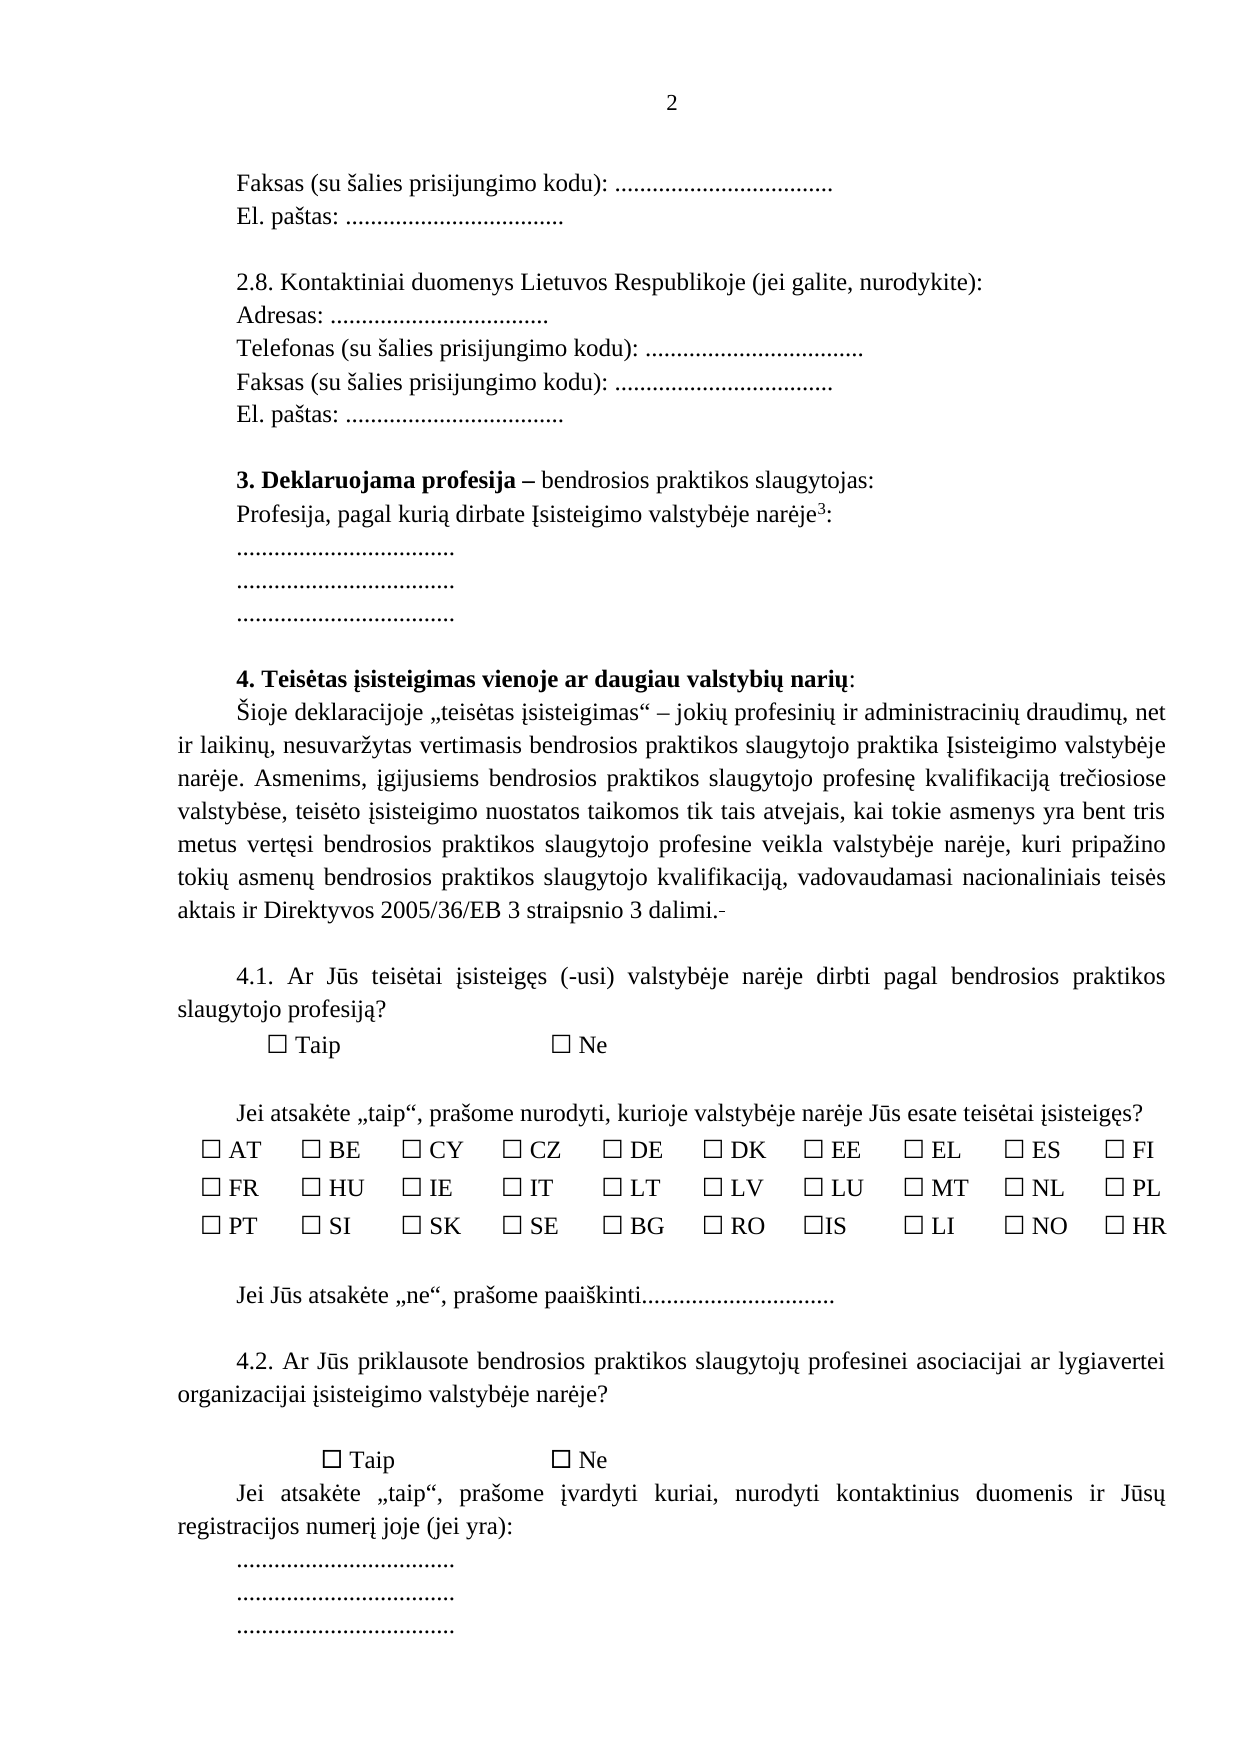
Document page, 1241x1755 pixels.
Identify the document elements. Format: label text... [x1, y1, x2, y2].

table_header ☐ AT [189, 1131, 289, 1170]
table_cell ☐ SK [389, 1208, 489, 1280]
text ................................... [177, 598, 1167, 626]
table_cell ☐ IE [389, 1170, 489, 1208]
text Jei atsakėte „taip“, prašome įvardyti kuriai, nurodyti kontaktinius duomenis ir Jūsų registracijos numerį joje (jei yra): [177, 1478, 1167, 1540]
table_cell ☐ LI [891, 1208, 992, 1280]
table_header ☐ CY [389, 1131, 489, 1170]
table_header ☐ EE [791, 1131, 891, 1170]
table_cell ☐ LV [690, 1170, 791, 1208]
text 4.1. Ar Jūs teisėtai įsisteigęs (-usi) valstybėje narėje dirbti pagal bendrosios praktikos slaugytojo profesiją? [177, 961, 1167, 1023]
table_header ☐ EL [891, 1131, 992, 1170]
text El. paštas: ................................... [177, 201, 1167, 230]
table_header ☐ BE [289, 1131, 389, 1170]
text 4.2. Ar Jūs priklausote bendrosios praktikos slaugytojų profesinei asociacijai ar lygiavertei organizacijai įsisteigimo valstybėje narėje? [177, 1346, 1167, 1408]
table_cell ☐ HR [1092, 1208, 1192, 1280]
text Šioje deklaracijoje „teisėtas įsisteigimas“ – jokių profesinių ir administracinių draudimų, net ir laikinų, nesuvaržytas vertimasis bendrosios praktikos slaugytojo praktika Įsisteigimo valstybėje narėje. Asmenims, įgijusiems bendrosios praktikos slaugytojo profesinę kvalifikaciją trečiosiose valstybėse, teisėto įsisteigimo nuostatos taikomos tik tais atvejais, kai tokie asmenys yra bent tris metus vertęsi bendrosios praktikos slaugytojo profesine veikla valstybėje narėje, kuri pripažino tokių asmenų bendrosios praktikos slaugytojo kvalifikaciją, vadovaudamasi nacionaliniais teisės aktais ir Direktyvos 2005/36/EB 3 straipsnio 3 dalimi. [177, 697, 1167, 924]
table_header ☐ Ne [539, 1027, 1122, 1065]
table_header ☐ CZ [490, 1131, 590, 1170]
table_cell ☐ BG [590, 1208, 690, 1280]
table_header ☐ FI [1092, 1131, 1192, 1170]
text El. paštas: ................................... [177, 399, 1167, 428]
table_cell ☐IS [791, 1208, 891, 1280]
table_cell ☐ SI [289, 1208, 389, 1280]
text Faksas (su šalies prisijungimo kodu): ................................... [177, 367, 1167, 395]
table_header ☐ DE [590, 1131, 690, 1170]
table_cell ☐ PL [1092, 1170, 1192, 1208]
text ................................... [177, 532, 1167, 560]
table_cell ☐ MT [891, 1170, 992, 1208]
table_header  Taip [177, 1445, 538, 1478]
text ................................... [177, 1610, 1167, 1639]
text Profesija, pagal kurią dirbate Įsisteigimo valstybėje narėje3: [177, 499, 1167, 527]
text ................................... [177, 565, 1167, 593]
text Jei Jūs atsakėte „ne“, prašome paaiškinti............................... [177, 1280, 1167, 1309]
table_cell ☐ HU [289, 1170, 389, 1208]
text Faksas (su šalies prisijungimo kodu): ................................... [177, 168, 1167, 197]
table_cell ☐ LT [590, 1170, 690, 1208]
table_cell ☐ IT [490, 1170, 590, 1208]
table_cell ☐ FR [189, 1170, 289, 1208]
table_header  Ne [539, 1445, 1122, 1478]
table_cell ☐ SE [490, 1208, 590, 1280]
text 3. Deklaruojama profesija – bendrosios praktikos slaugytojas: [177, 466, 1167, 494]
text Adresas: ................................... [177, 301, 1167, 329]
table_cell ☐ RO [690, 1208, 791, 1280]
table_header ☐ ES [992, 1131, 1092, 1170]
table_cell ☐ PT [189, 1208, 289, 1280]
text Telefonas (su šalies prisijungimo kodu): ................................... [177, 333, 1167, 362]
table_cell ☐ NL [992, 1170, 1092, 1208]
table_cell ☐ LU [791, 1170, 891, 1208]
table_header ☐ Taip [177, 1027, 538, 1065]
text ................................... [177, 1544, 1167, 1573]
text 4. Teisėtas įsisteigimas vienoje ar daugiau valstybių narių: [177, 664, 1167, 692]
text Jei atsakėte „taip“, prašome nurodyti, kurioje valstybėje narėje Jūs esate teisėtai įsisteigęs? [177, 1098, 1167, 1127]
table_header ☐ DK [690, 1131, 791, 1170]
table_cell ☐ NO [992, 1208, 1092, 1280]
text ................................... [177, 1577, 1167, 1606]
text 2.8. Kontaktiniai duomenys Lietuvos Respublikoje (jei galite, nurodykite): [177, 267, 1167, 296]
